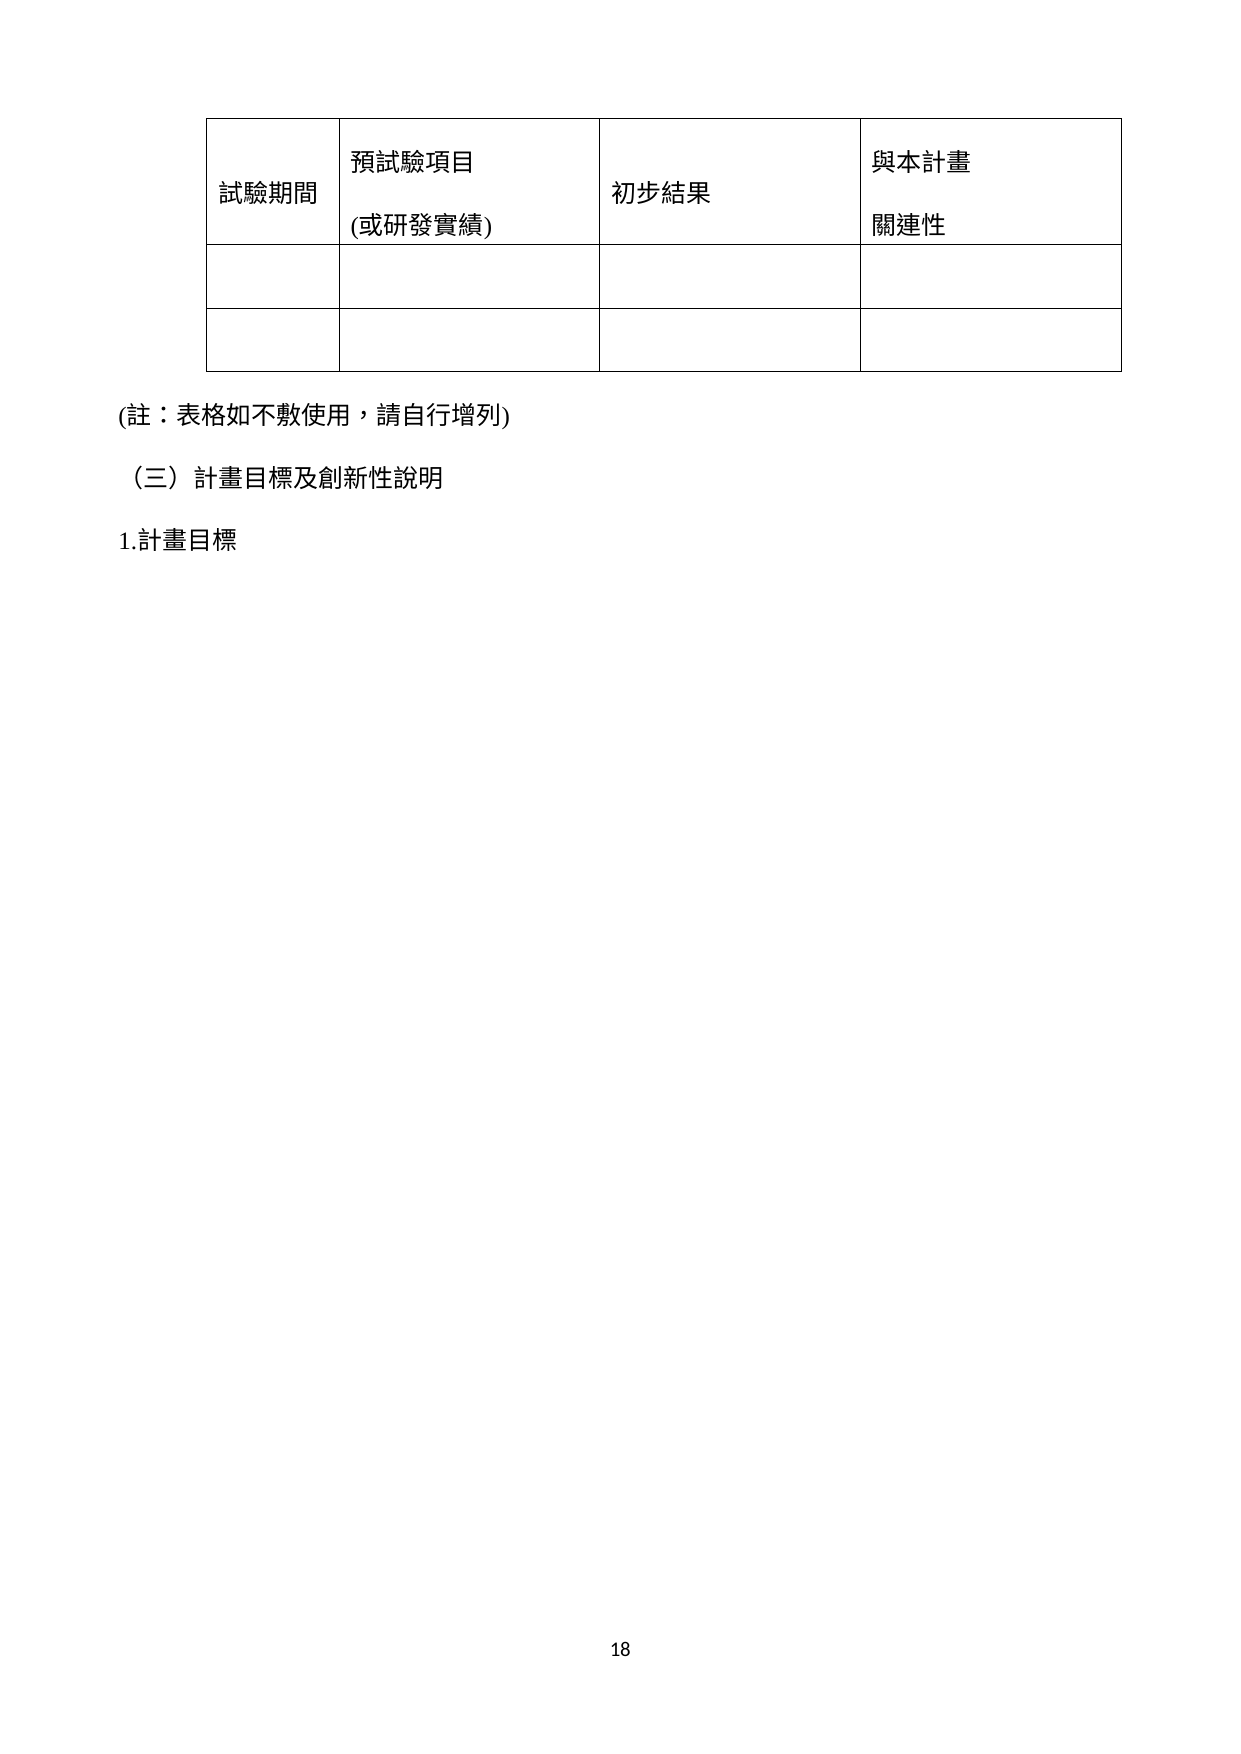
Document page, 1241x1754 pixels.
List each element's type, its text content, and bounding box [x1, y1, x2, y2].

table_header 預試驗項目 (或研發實績) [340, 119, 599, 244]
table_header 試驗期間 [207, 119, 339, 244]
text （三）計畫目標及創新性說明 [118, 435, 1122, 497]
table_header 與本計畫 關連性 [861, 119, 1121, 244]
text (註：表格如不敷使用，請自行增列) [118, 372, 1122, 435]
table_cell [861, 309, 1121, 371]
table_cell [207, 245, 339, 308]
table_cell [340, 309, 599, 371]
table_cell [340, 245, 599, 308]
table_cell [600, 245, 860, 308]
table_header 初步結果 [600, 119, 860, 244]
text 1.計畫目標 [118, 497, 1122, 560]
table_cell [207, 309, 339, 371]
table_cell [861, 245, 1121, 308]
table_cell [600, 309, 860, 371]
